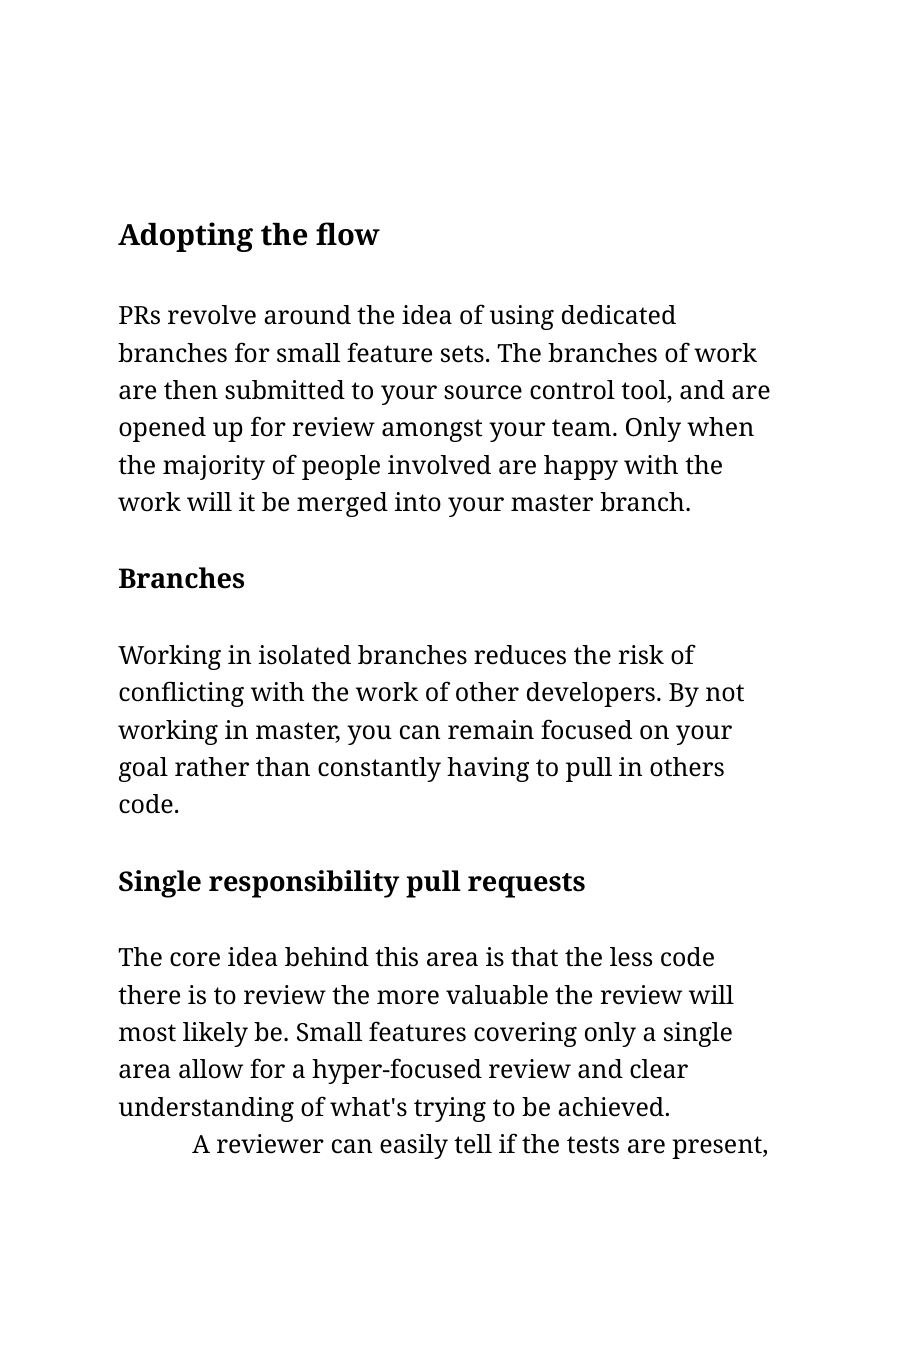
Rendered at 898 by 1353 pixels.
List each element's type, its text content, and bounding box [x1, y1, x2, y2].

subtitle Adopting the flow [118, 214, 779, 254]
text Working in isolated branches reduces the risk of conflicting with the work of other developers. By not working in master, you can remain focused on your goal rather than constantly having to pull in others code. [118, 638, 779, 821]
subtitle Branches [118, 560, 779, 597]
text PRs revolve around the idea of using dedicated branches for small feature sets. The branches of work are then submitted to your source control tool, and are opened up for review amongst your team. Only when the majority of people involved are happy with the work will it be merged into your master branch. [118, 298, 779, 519]
text A reviewer can easily tell if the tests are present, [118, 1127, 779, 1161]
text The core idea behind this area is that the less code there is to review the more valuable the review will most likely be. Small features covering only a single area allow for a hyper-focused review and clear understanding of what's trying to be achieved. [118, 940, 779, 1123]
subtitle Single responsibility pull requests [118, 862, 779, 899]
